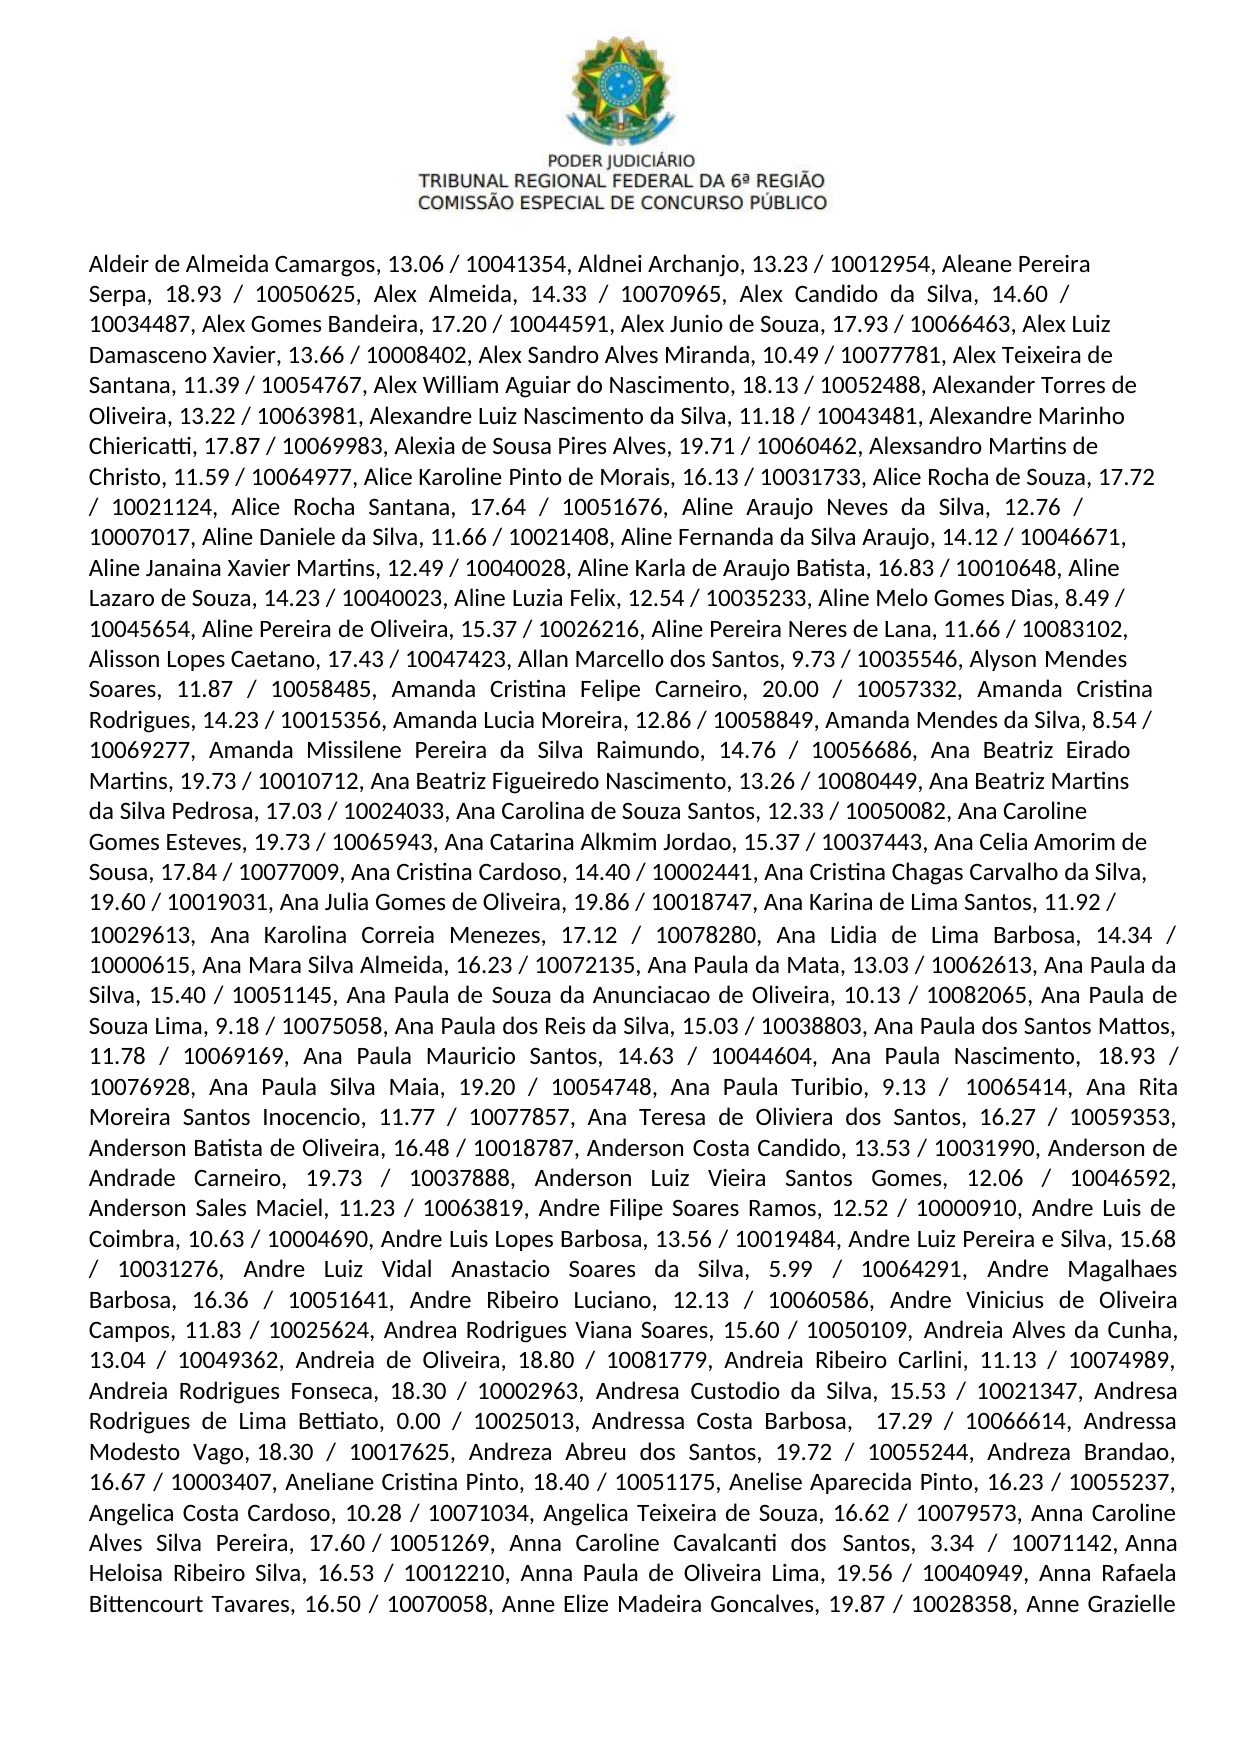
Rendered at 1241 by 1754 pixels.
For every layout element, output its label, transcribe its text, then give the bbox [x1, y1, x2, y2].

picture [406, 0, 834, 225]
text Aldeir de Almeida Camargos, 13.06 / 10041354, Aldnei Archanjo, 13.23 / 10012954, Aleane Pereira Serpa, 18.93 / 10050625, Alex Almeida, 14.33 / 10070965, Alex Candido da Silva, 14.60 / 10034487, Alex Gomes Bandeira, 17.20 / 10044591, Alex Junio de Souza, 17.93 / 10066463, Alex Luiz Damasceno Xavier, 13.66 / 10008402, Alex Sandro Alves Miranda, 10.49 / 10077781, Alex Teixeira de Santana, 11.39 / 10054767, Alex William Aguiar do Nascimento, 18.13 / 10052488, Alexander Torres de Oliveira, 13.22 / 10063981, Alexandre Luiz Nascimento da Silva, 11.18 / 10043481, Alexandre Marinho Chiericatti, 17.87 / 10069983, Alexia de Sousa Pires Alves, 19.71 / 10060462, Alexsandro Martins de Christo, 11.59 / 10064977, Alice Karoline Pinto de Morais, 16.13 / 10031733, Alice Rocha de Souza, 17.72 / 10021124, Alice Rocha Santana, 17.64 / 10051676, Aline Araujo Neves da Silva, 12.76 / 10007017, Aline Daniele da Silva, 11.66 / 10021408, Aline Fernanda da Silva Araujo, 14.12 / 10046671, Aline Janaina Xavier Martins, 12.49 / 10040028, Aline Karla de Araujo Batista, 16.83 / 10010648, Aline Lazaro de Souza, 14.23 / 10040023, Aline Luzia Felix, 12.54 / 10035233, Aline Melo Gomes Dias, 8.49 / 10045654, Aline Pereira de Oliveira, 15.37 / 10026216, Aline Pereira Neres de Lana, 11.66 / 10083102, Alisson Lopes Caetano, 17.43 / 10047423, Allan Marcello dos Santos, 9.73 / 10035546, Alyson Mendes Soares, 11.87 / 10058485, Amanda Cristina Felipe Carneiro, 20.00 / 10057332, Amanda Cristina Rodrigues, 14.23 / 10015356, Amanda Lucia Moreira, 12.86 / 10058849, Amanda Mendes da Silva, 8.54 / 10069277, Amanda Missilene Pereira da Silva Raimundo, 14.76 / 10056686, Ana Beatriz Eirado Martins, 19.73 / 10010712, Ana Beatriz Figueiredo Nascimento, 13.26 / 10080449, Ana Beatriz Martins da Silva Pedrosa, 17.03 / 10024033, Ana Carolina de Souza Santos, 12.33 / 10050082, Ana Caroline Gomes Esteves, 19.73 / 10065943, Ana Catarina Alkmim Jordao, 15.37 / 10037443, Ana Celia Amorim de Sousa, 17.84 / 10077009, Ana Cristina Cardoso, 14.40 / 10002441, Ana Cristina Chagas Carvalho da Silva, 19.60 / 10019031, Ana Julia Gomes de Oliveira, 19.86 / 10018747, Ana Karina de Lima Santos, 11.92 / [89, 248, 1161, 917]
text 10029613, Ana Karolina Correia Menezes, 17.12 / 10078280, Ana Lidia de Lima Barbosa, 14.34 / 10000615, Ana Mara Silva Almeida, 16.23 / 10072135, Ana Paula da Mata, 13.03 / 10062613, Ana Paula da Silva, 15.40 / 10051145, Ana Paula de Souza da Anunciacao de Oliveira, 10.13 / 10082065, Ana Paula de Souza Lima, 9.18 / 10075058, Ana Paula dos Reis da Silva, 15.03 / 10038803, Ana Paula dos Santos Mattos, 11.78 / 10069169, Ana Paula Mauricio Santos, 14.63 / 10044604, Ana Paula Nascimento, 18.93 / 10076928, Ana Paula Silva Maia, 19.20 / 10054748, Ana Paula Turibio, 9.13 / 10065414, Ana Rita Moreira Santos Inocencio, 11.77 / 10077857, Ana Teresa de Oliviera dos Santos, 16.27 / 10059353, Anderson Batista de Oliveira, 16.48 / 10018787, Anderson Costa Candido, 13.53 / 10031990, Anderson de Andrade Carneiro, 19.73 / 10037888, Anderson Luiz Vieira Santos Gomes, 12.06 / 10046592, Anderson Sales Maciel, 11.23 / 10063819, Andre Filipe Soares Ramos, 12.52 / 10000910, Andre Luis de Coimbra, 10.63 / 10004690, Andre Luis Lopes Barbosa, 13.56 / 10019484, Andre Luiz Pereira e Silva, 15.68 / 10031276, Andre Luiz Vidal Anastacio Soares da Silva, 5.99 / 10064291, Andre Magalhaes Barbosa, 16.36 / 10051641, Andre Ribeiro Luciano, 12.13 / 10060586, Andre Vinicius de Oliveira Campos, 11.83 / 10025624, Andrea Rodrigues Viana Soares, 15.60 / 10050109, Andreia Alves da Cunha, 13.04 / 10049362, Andreia de Oliveira, 18.80 / 10081779, Andreia Ribeiro Carlini, 11.13 / 10074989, Andreia Rodrigues Fonseca, 18.30 / 10002963, Andresa Custodio da Silva, 15.53 / 10021347, Andresa Rodrigues de Lima Bettiato, 0.00 / 10025013, Andressa Costa Barbosa, 17.29 / 10066614, Andressa Modesto Vago, 18.30 / 10017625, Andreza Abreu dos Santos, 19.72 / 10055244, Andreza Brandao, 16.67 / 10003407, Aneliane Cristina Pinto, 18.40 / 10051175, Anelise Aparecida Pinto, 16.23 / 10055237, Angelica Costa Cardoso, 10.28 / 10071034, Angelica Teixeira de Souza, 16.62 / 10079573, Anna Caroline Alves Silva Pereira, 17.60 / 10051269, Anna Caroline Cavalcanti dos Santos, 3.34 / 10071142, Anna Heloisa Ribeiro Silva, 16.53 / 10012210, Anna Paula de Oliveira Lima, 19.56 / 10040949, Anna Rafaela Bittencourt Tavares, 16.50 / 10070058, Anne Elize Madeira Goncalves, 19.87 / 10028358, Anne Grazielle [89, 919, 1179, 1618]
